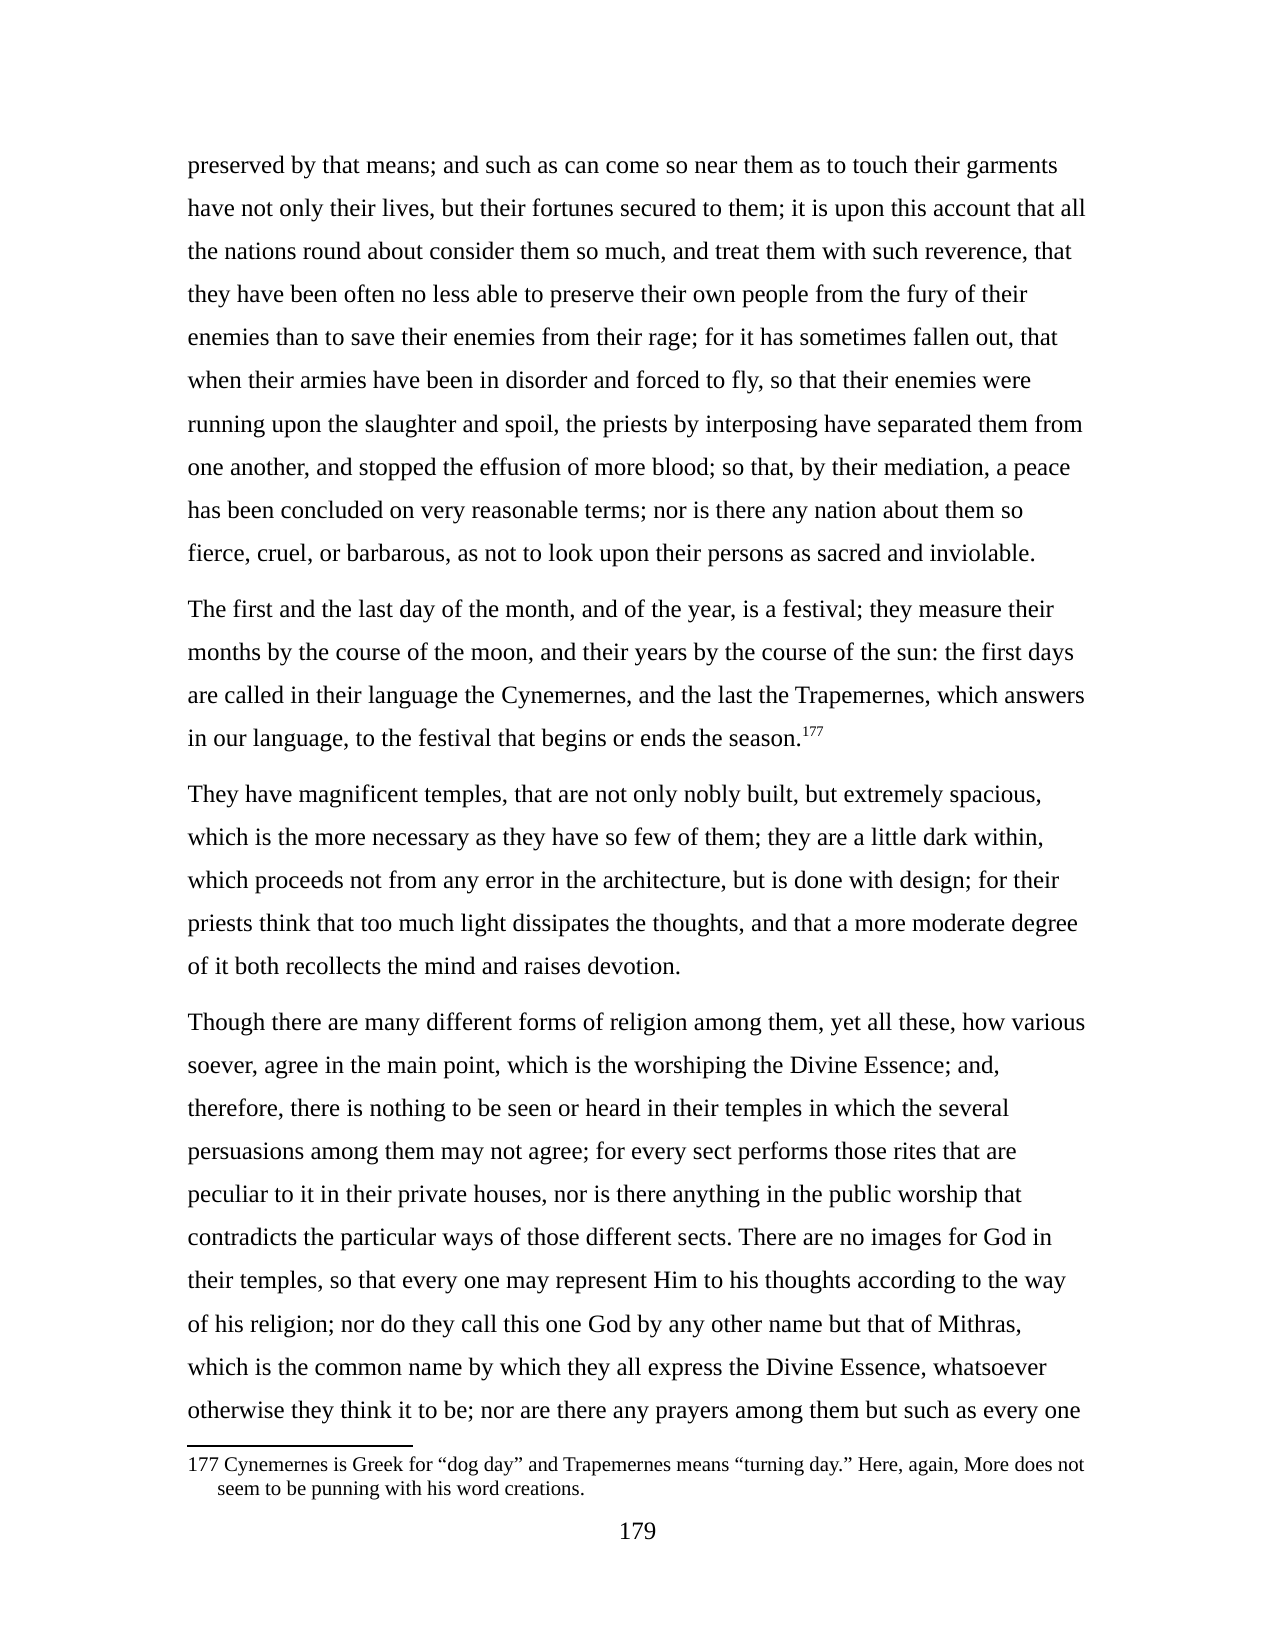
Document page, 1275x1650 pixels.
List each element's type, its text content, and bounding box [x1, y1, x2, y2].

text Cynemernes is Greek for “dog day” and Trapemernes means “turning day.” Here, again, More does not seem to be punning with his word creations. [187, 1452, 1087, 1500]
text preserved by that means; and such as can come so near them as to touch their garments have not only their lives, but their fortunes secured to them; it is upon this account that all the nations round about consider them so much, and treat them with such reverence, that they have been often no less able to preserve their own people from the fury of their enemies than to save their enemies from their rage; for it has sometimes fallen out, that when their armies have been in disorder and forced to fly, so that their enemies were running upon the slaughter and spoil, the priests by interposing have separated them from one another, and stopped the effusion of more blood; so that, by their mediation, a peace has been concluded on very reasonable terms; nor is there any nation about them so fierce, cruel, or barbarous, as not to look upon their persons as sacred and inviolable. [187, 150, 1087, 567]
text Though there are many different forms of religion among them, yet all these, how various soever, agree in the main point, which is the worshiping the Divine Essence; and, therefore, there is nothing to be seen or heard in their temples in which the several persuasions among them may not agree; for every sect performs those rites that are peculiar to it in their private houses, nor is there anything in the public worship that contradicts the particular ways of those different sects. There are no images for God in their temples, so that every one may represent Him to his thoughts according to the way of his religion; nor do they call this one God by any other name but that of Mithras, which is the common name by which they all express the Divine Essence, whatsoever otherwise they think it to be; nor are there any prayers among them but such as every one [187, 1007, 1087, 1424]
text They have magnificent temples, that are not only nobly built, but extremely spacious, which is the more necessary as they have so few of them; they are a little dark within, which proceeds not from any error in the architecture, but is done with design; for their priests think that too much light dissipates the thoughts, and that a more moderate degree of it both recollects the mind and raises devotion. [187, 779, 1087, 980]
text The first and the last day of the month, and of the year, is a festival; they measure their months by the course of the moon, and their years by the course of the sun: the first days are called in their language the Cynemernes, and the last the Trapemernes, which answers in our language, to the festival that begins or ends the season. [187, 594, 1087, 752]
